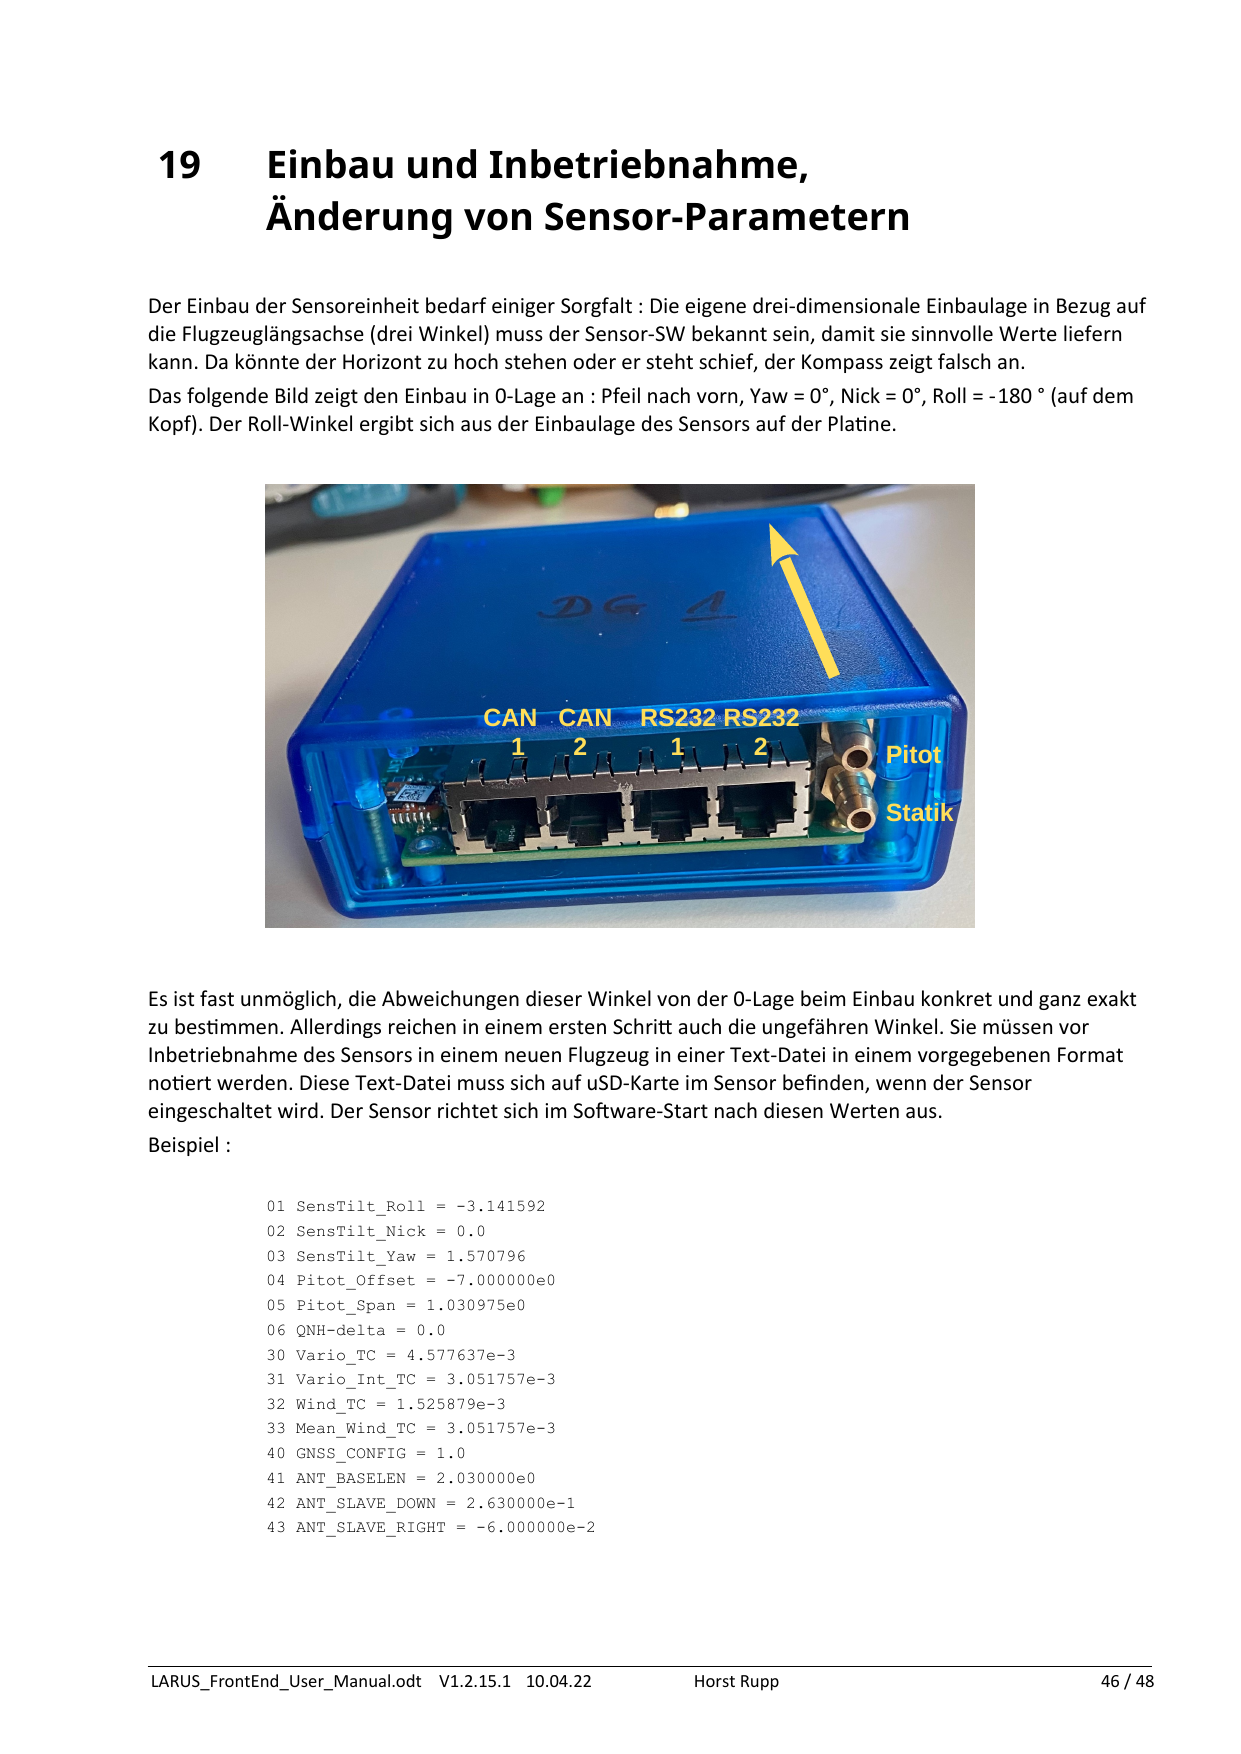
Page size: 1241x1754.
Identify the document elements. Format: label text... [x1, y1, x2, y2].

text 02 SensTilt_Nick = 0.0 [266, 1223, 1152, 1241]
text 03 SensTilt_Yaw = 1.570796 [266, 1247, 1152, 1266]
text Beispiel : [148, 1130, 1152, 1158]
subtitle Einbau und Inbetriebnahme, Änderung von Sensor-Parametern [148, 138, 1128, 242]
text Es ist fast unmöglich, die Abweichungen dieser Winkel von der 0-Lage beim Einbau konkret und ganz exakt zu bestimmen. Allerdings reichen in einem ersten Schritt auch die ungefähren Winkel. Sie müssen vor Inbetriebnahme des Sensors in einem neuen Flugzeug in einer Text-Datei in einem vorgegebenen Format notiert werden. Diese Text-Datei muss sich auf uSD-Karte im Sensor befinden, wenn der Sensor eingeschaltet wird. Der Sensor richtet sich im Software-Start nach diesen Werten aus. [148, 984, 1152, 1124]
text 05 Pitot_Span = 1.030975e0 [266, 1297, 1152, 1316]
text Der Einbau der Sensoreinheit bedarf einiger Sorgfalt : Die eigene drei-dimensionale Einbaulage in Bezug auf die Flugzeuglängsachse (drei Winkel) muss der Sensor-SW bekannt sein, damit sie sinnvolle Werte liefern kann. Da könnte der Horizont zu hoch stehen oder er steht schief, der Kompass zeigt falsch an. [148, 291, 1152, 375]
text 30 Vario_TC = 4.577637e-3 [266, 1346, 1152, 1365]
text 42 ANT_SLAVE_DOWN = 2.630000e-1 [266, 1494, 1152, 1513]
text 41 ANT_BASELEN = 2.030000e0 [266, 1469, 1152, 1488]
text 33 Mean_Wind_TC = 3.051757e-3 [266, 1420, 1152, 1439]
text 31 Vario_Int_TC = 3.051757e-3 [266, 1371, 1152, 1389]
picture [265, 484, 975, 928]
text 32 Wind_TC = 1.525879e-3 [266, 1395, 1152, 1414]
text 01 SensTilt_Roll = -3.141592 [266, 1198, 1152, 1217]
text 43 ANT_SLAVE_RIGHT = -6.000000e-2 [266, 1519, 1152, 1538]
text 40 GNSS_CONFIG = 1.0 [266, 1445, 1152, 1464]
text 04 Pitot_Offset = -7.000000e0 [266, 1272, 1152, 1291]
text Das folgende Bild zeigt den Einbau in 0-Lage an : Pfeil nach vorn, Yaw = 0°, Nick = 0°, Roll = -180 ° (auf dem Kopf). Der Roll-Winkel ergibt sich aus der Einbaulage des Sensors auf der Platine. [148, 381, 1152, 437]
text 06 QNH-delta = 0.0 [266, 1321, 1152, 1340]
